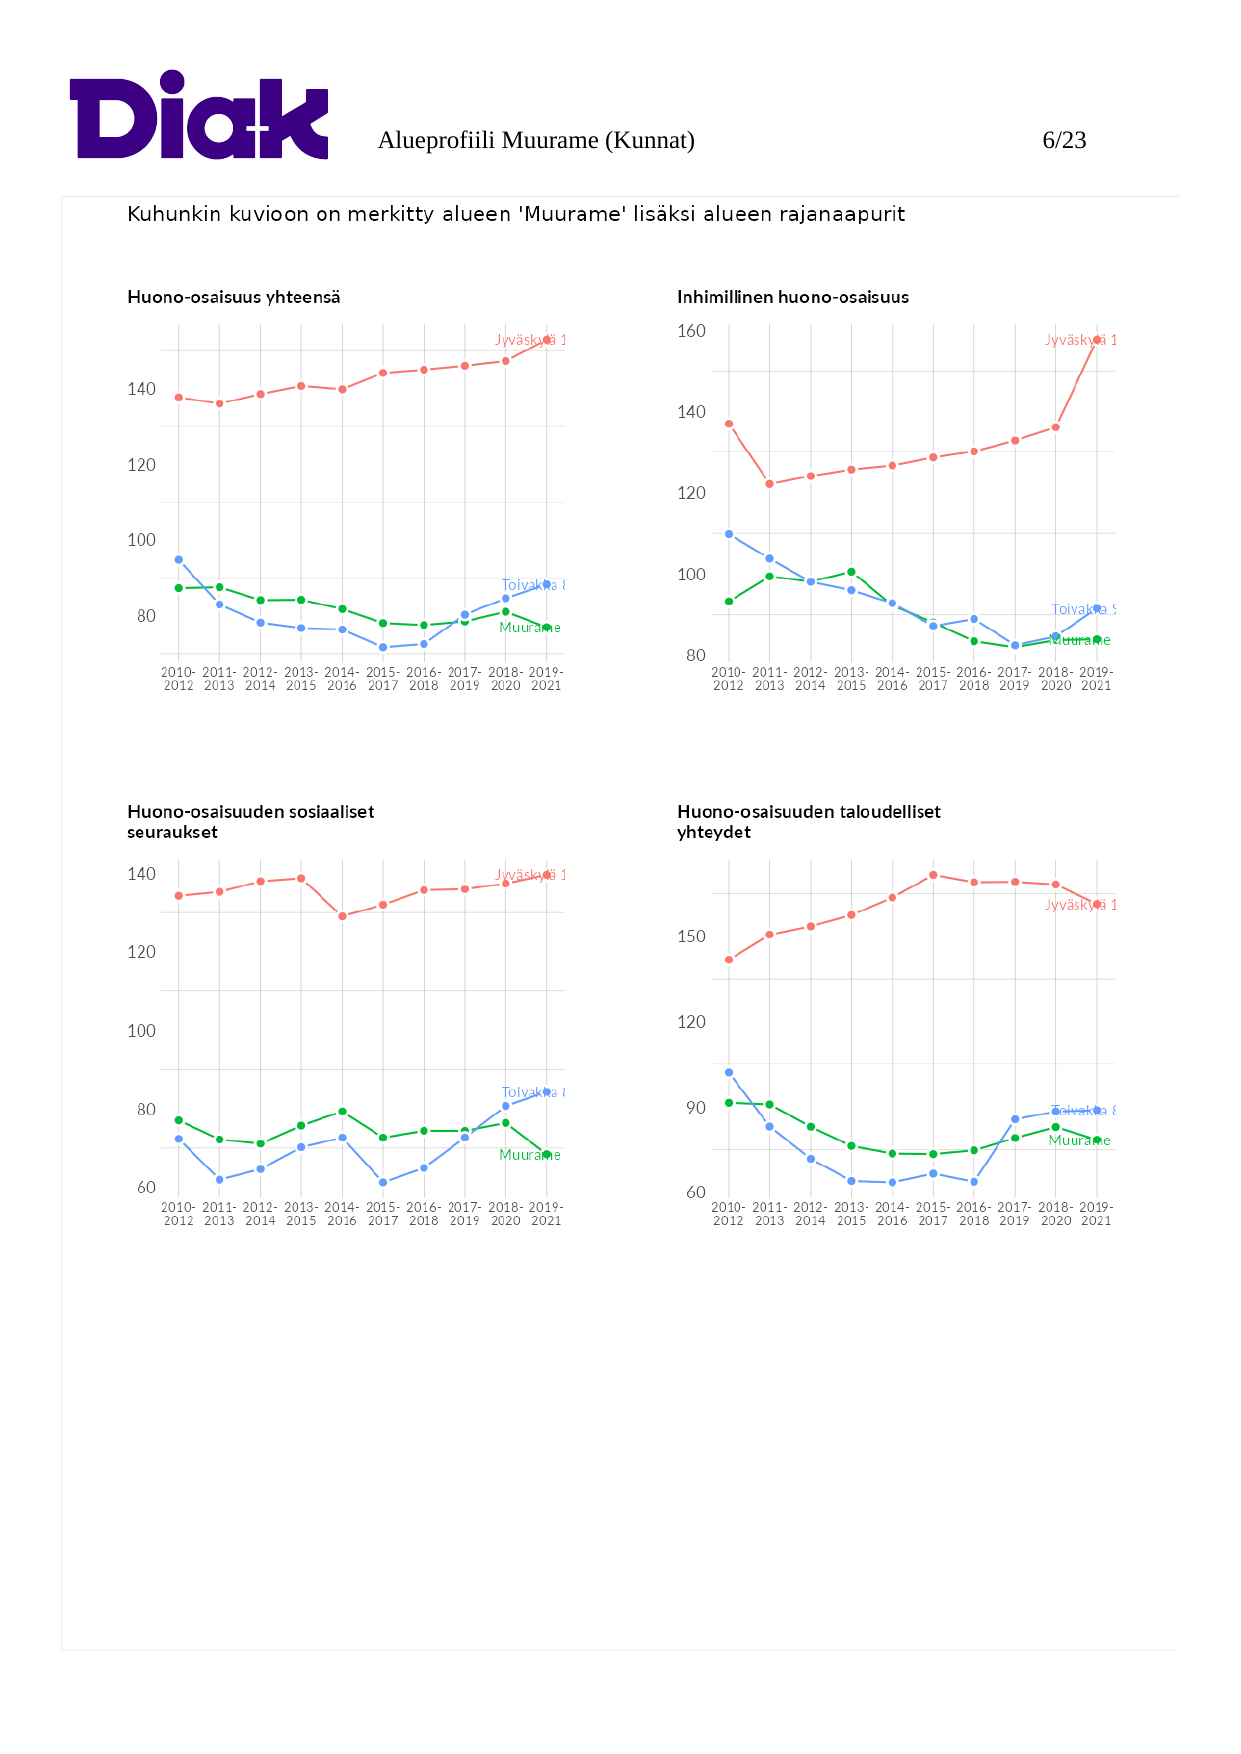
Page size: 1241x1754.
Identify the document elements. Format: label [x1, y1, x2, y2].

picture [61, 196, 1179, 1651]
